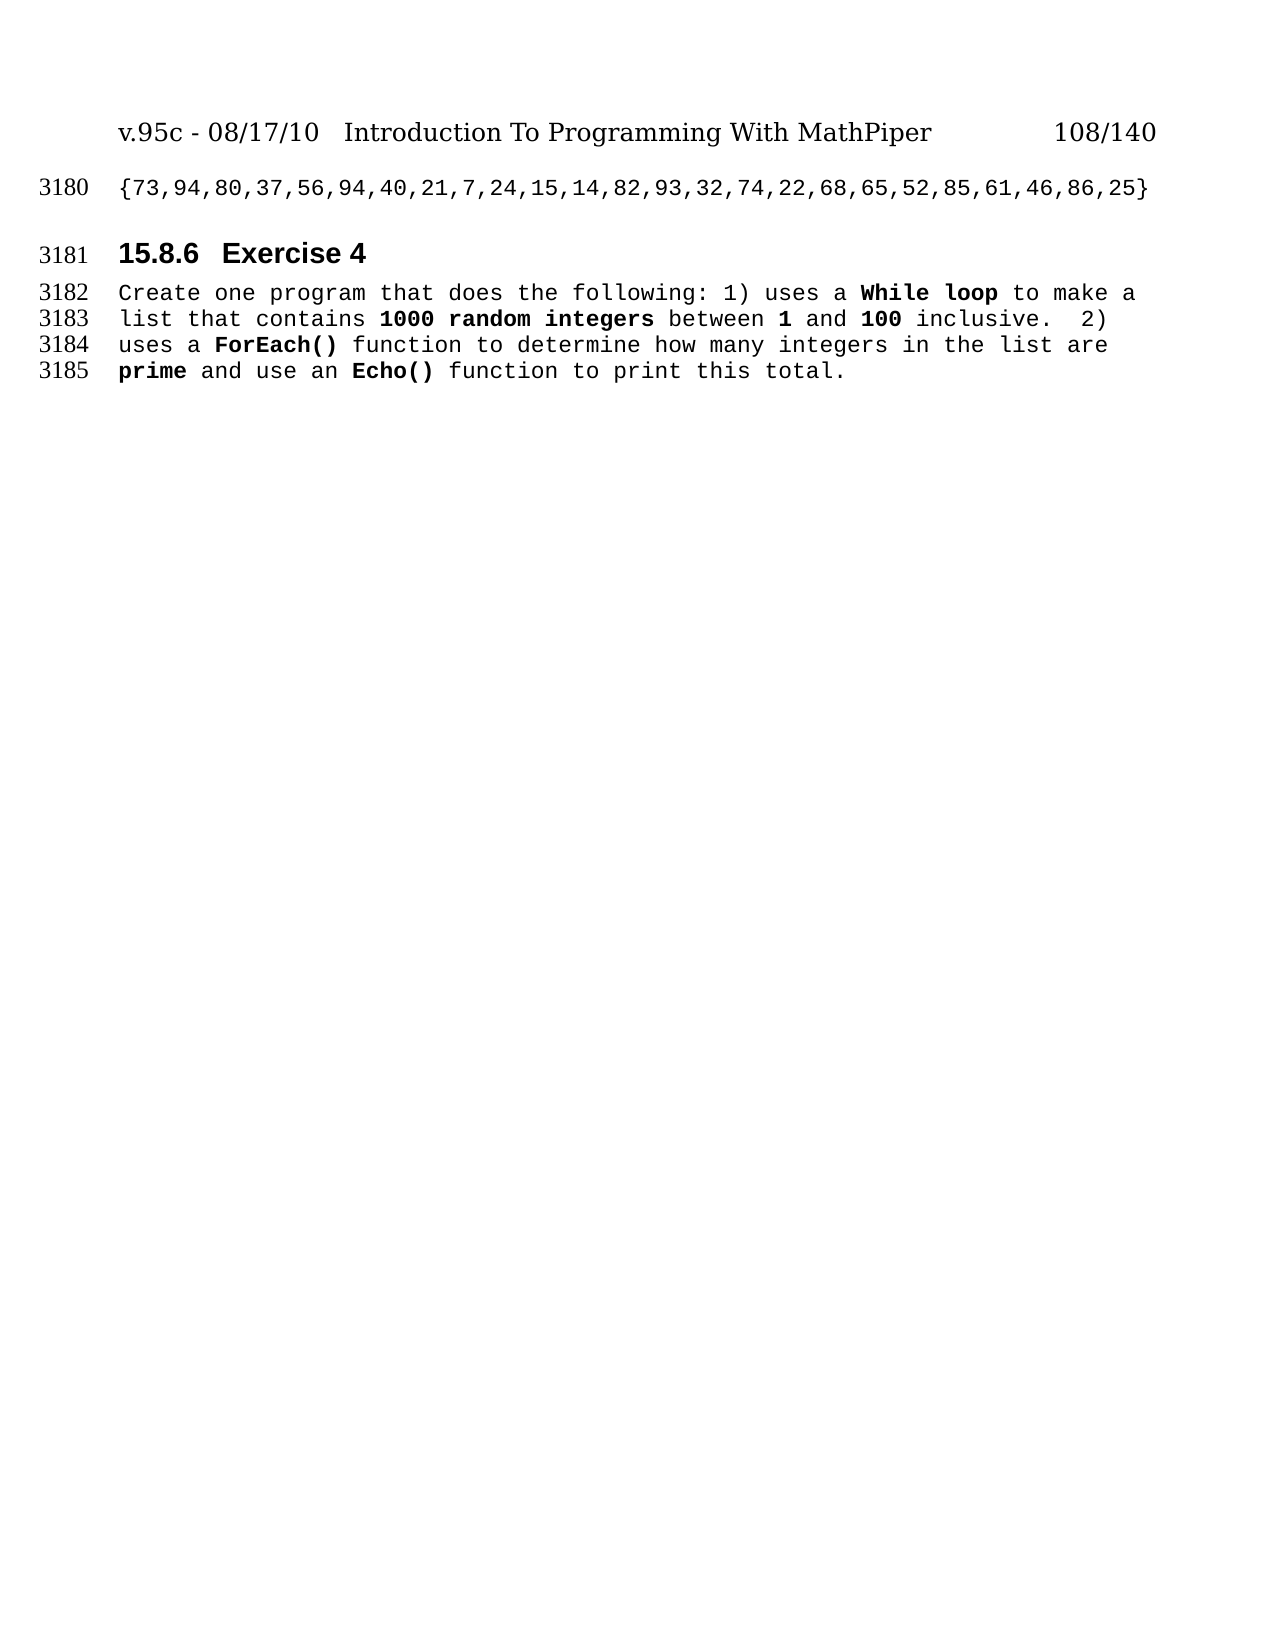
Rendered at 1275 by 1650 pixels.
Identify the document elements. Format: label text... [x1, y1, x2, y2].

subtitle Exercise 4 [118, 236, 1157, 269]
text Create one program that does the following: 1) uses a While loop to make a list that contains 1000 random integers between 1 and 100 inclusive. 2) uses a ForEach() function to determine how many integers in the list are prime and use an Echo() function to print this total. [118, 281, 1157, 385]
text {73,94,80,37,56,94,40,21,7,24,15,14,82,93,32,74,22,68,65,52,85,61,46,86,25} [118, 177, 1157, 203]
